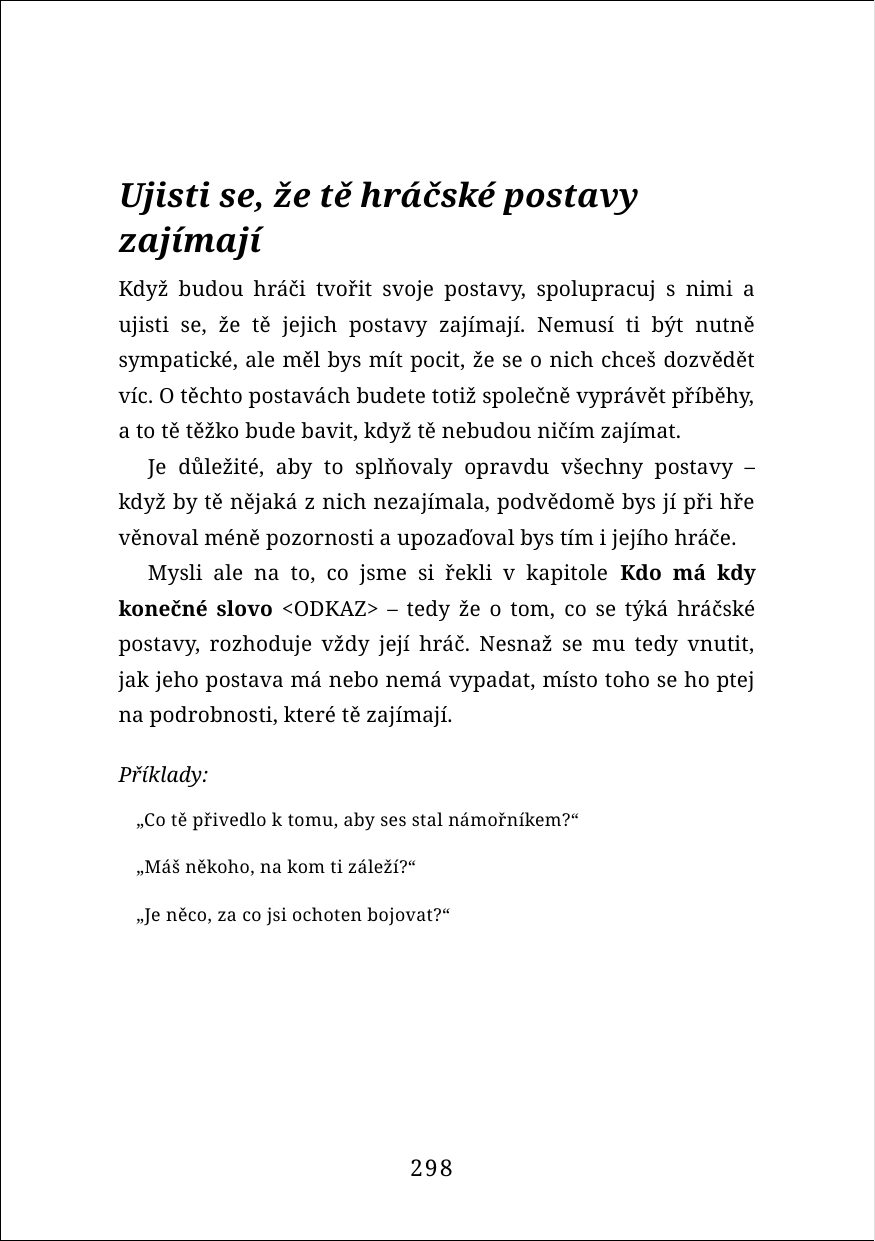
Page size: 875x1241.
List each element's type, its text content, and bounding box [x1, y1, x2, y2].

text „Máš někoho, na kom ti záleží?“ [136, 855, 756, 879]
text „Je něco, za co jsi ochoten bojovat?“ [136, 903, 756, 927]
text „Co tě přivedlo k tomu, aby ses stal námořníkem?“ [136, 807, 756, 831]
subtitle Ujisti se, že tě hráčské postavy zajímají [118, 172, 756, 263]
text Příklady: [118, 760, 756, 788]
text Když budou hráči tvořit svoje postavy, spolupracuj s nimi a ujisti se, že tě jejich postavy zajímají. Nemusí ti být nutně sympatické, ale měl bys mít pocit, že se o nich chceš dozvědět víc. O těchto postavách budete totiž společně vyprávět příběhy, a to tě těžko bude bavit, když tě nebudou ničím zajímat. Je důležité, aby to splňovaly opravdu všechny postavy – když by tě nějaká z nich nezajímala, podvědomě bys jí při hře věnoval méně pozornosti a upozaďoval bys tím i jejího hráče. Mysli ale na to, co jsme si řekli v kapitole Kdo má kdy konečné slovo <ODKAZ> – tedy že o tom, co se týká hráčské postavy, rozhoduje vždy její hráč. Nesnaž se mu tedy vnutit, jak jeho postava má nebo nemá vypadat, místo toho se ho ptej na podrobnosti, které tě zajímají. [118, 274, 756, 729]
